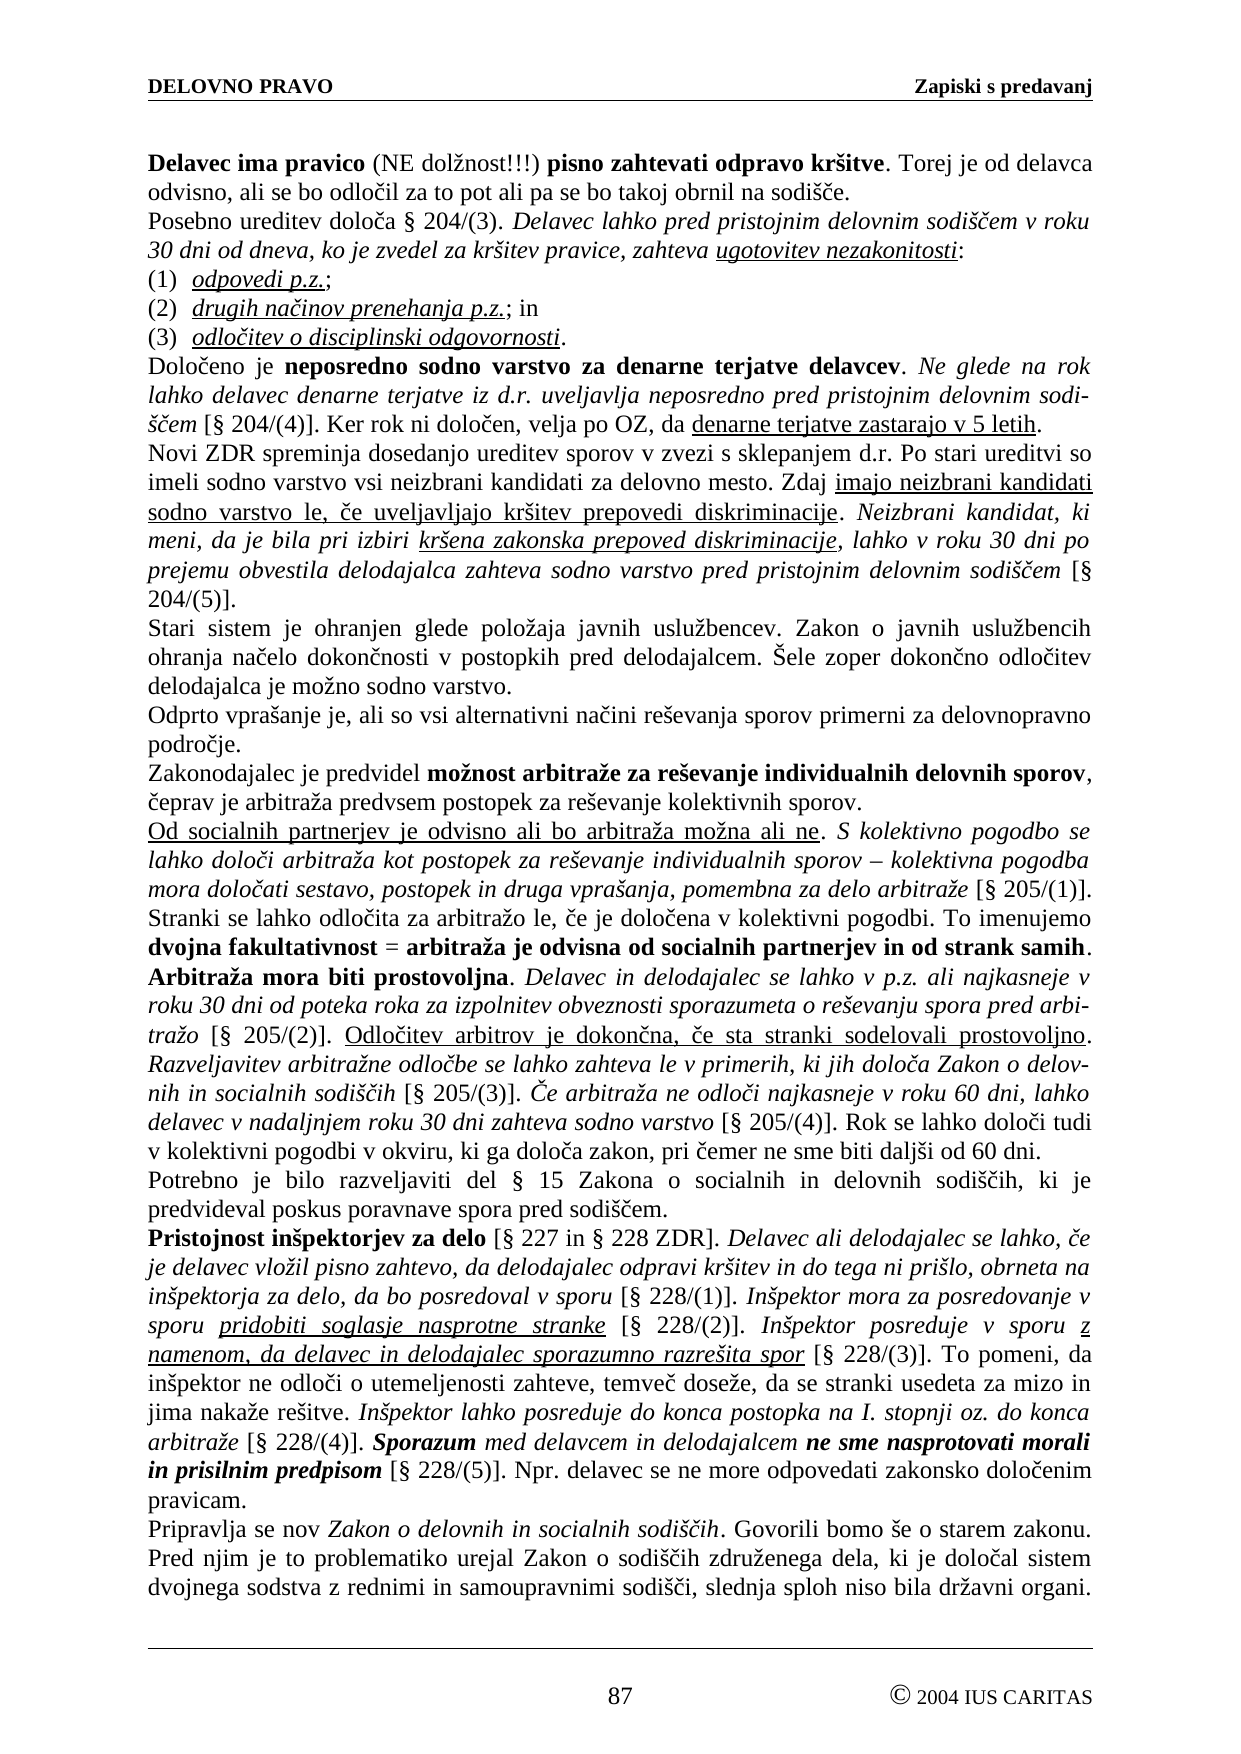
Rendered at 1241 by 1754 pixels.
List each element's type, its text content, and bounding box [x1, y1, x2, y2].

text Zakonodajalec je predvidel možnost arbitraže za reševanje individualnih delovnih sporov, čeprav je arbitraža predvsem postopek za reševanje kolektivnih sporov. [148, 758, 1093, 816]
list odločitev o disciplinski odgovornosti. [148, 322, 1093, 351]
list odpovedi p.z.; [148, 264, 1093, 293]
list drugih načinov prenehanja p.z.; in [148, 293, 1093, 322]
text Stari sistem je ohranjen glede položaja javnih uslužbencev. Zakon o javnih uslužbencih ohranja načelo dokončnosti v postopkih pred delodajalcem. Šele zoper dokončno odločitev delodajalca je možno sodno varstvo. [148, 613, 1093, 700]
text Od socialnih partnerjev je odvisno ali bo arbitraža možna ali ne. S kolektivno pogodbo se lahko določi arbitraža kot postopek za reševanje individualnih sporov – kolektivna pogodba mora določati sestavo, postopek in druga vprašanja, pomembna za delo arbitraže [§ 205/(1)]. Stranki se lahko odločita za arbitražo le, če je določena v kolektivni pogodbi. To imenujemo dvojna fakultativnost = arbitraža je odvisna od socialnih partnerjev in od strank samih. Arbitraža mora biti prostovoljna. Delavec in delodajalec se lahko v p.z. ali najkasneje v roku 30 dni od poteka roka za izpolnitev obveznosti sporazumeta o reševanju spora pred arbi-tražo [§ 205/(2)]. Odločitev arbitrov je dokončna, če sta stranki sodelovali prostovoljno. Razveljavitev arbitražne odločbe se lahko zahteva le v primerih, ki jih določa Zakon o delov-nih in socialnih sodiščih [§ 205/(3)]. Če arbitraža ne odloči najkasneje v roku 60 dni, lahko delavec v nadaljnjem roku 30 dni zahteva sodno varstvo [§ 205/(4)]. Rok se lahko določi tudi v kolektivni pogodbi v okviru, ki ga določa zakon, pri čemer ne sme biti daljši od 60 dni. [148, 816, 1093, 1165]
text Pristojnost inšpektorjev za delo [§ 227 in § 228 ZDR]. Delavec ali delodajalec se lahko, če je delavec vložil pisno zahtevo, da delodajalec odpravi kršitev in do tega ni prišlo, obrneta na inšpektorja za delo, da bo posredoval v sporu [§ 228/(1)]. Inšpektor mora za posredovanje v sporu pridobiti soglasje nasprotne stranke [§ 228/(2)]. Inšpektor posreduje v sporu z namenom, da delavec in delodajalec sporazumno razrešita spor [§ 228/(3)]. To pomeni, da inšpektor ne odloči o utemeljenosti zahteve, temveč doseže, da se stranki usedeta za mizo in jima nakaže rešitve. Inšpektor lahko posreduje do konca postopka na I. stopnji oz. do konca arbitraže [§ 228/(4)]. Sporazum med delavcem in delodajalcem ne sme nasprotovati morali in prisilnim predpisom [§ 228/(5)]. Npr. delavec se ne more odpovedati zakonsko določenim pravicam. [148, 1223, 1093, 1513]
text Delavec ima pravico (NE dolžnost!!!) pisno zahtevati odpravo kršitve. Torej je od delavca odvisno, ali se bo odločil za to pot ali pa se bo takoj obrnil na sodišče. [148, 148, 1093, 206]
text Posebno ureditev določa § 204/(3). Delavec lahko pred pristojnim delovnim sodiščem v roku 30 dni od dneva, ko je zvedel za kršitev pravice, zahteva ugotovitev nezakonitosti: [148, 206, 1093, 264]
text Odprto vprašanje je, ali so vsi alternativni načini reševanja sporov primerni za delovnopravno področje. [148, 700, 1093, 758]
text Potrebno je bilo razveljaviti del § 15 Zakona o socialnih in delovnih sodiščih, ki je predvideval poskus poravnave spora pred sodiščem. [148, 1165, 1093, 1223]
text Novi ZDR spreminja dosedanjo ureditev sporov v zvezi s sklepanjem d.r. Po stari ureditvi so imeli sodno varstvo vsi neizbrani kandidati za delovno mesto. Zdaj imajo neizbrani kandidati sodno varstvo le, če uveljavljajo kršitev prepovedi diskriminacije. Neizbrani kandidat, ki meni, da je bila pri izbiri kršena zakonska prepoved diskriminacije, lahko v roku 30 dni po prejemu obvestila delodajalca zahteva sodno varstvo pred pristojnim delovnim sodiščem [§ 204/(5)]. [148, 438, 1093, 613]
text Določeno je neposredno sodno varstvo za denarne terjatve delavcev. Ne glede na rok lahko delavec denarne terjatve iz d.r. uveljavlja neposredno pred pristojnim delovnim sodi-ščem [§ 204/(4)]. Ker rok ni določen, velja po OZ, da denarne terjatve zastarajo v 5 letih. [148, 351, 1093, 438]
text Pripravlja se nov Zakon o delovnih in socialnih sodiščih. Govorili bomo še o starem zakonu. Pred njim je to problematiko urejal Zakon o sodiščih združenega dela, ki je določal sistem dvojnega sodstva z rednimi in samoupravnimi sodišči, slednja sploh niso bila državni organi. [148, 1513, 1093, 1601]
